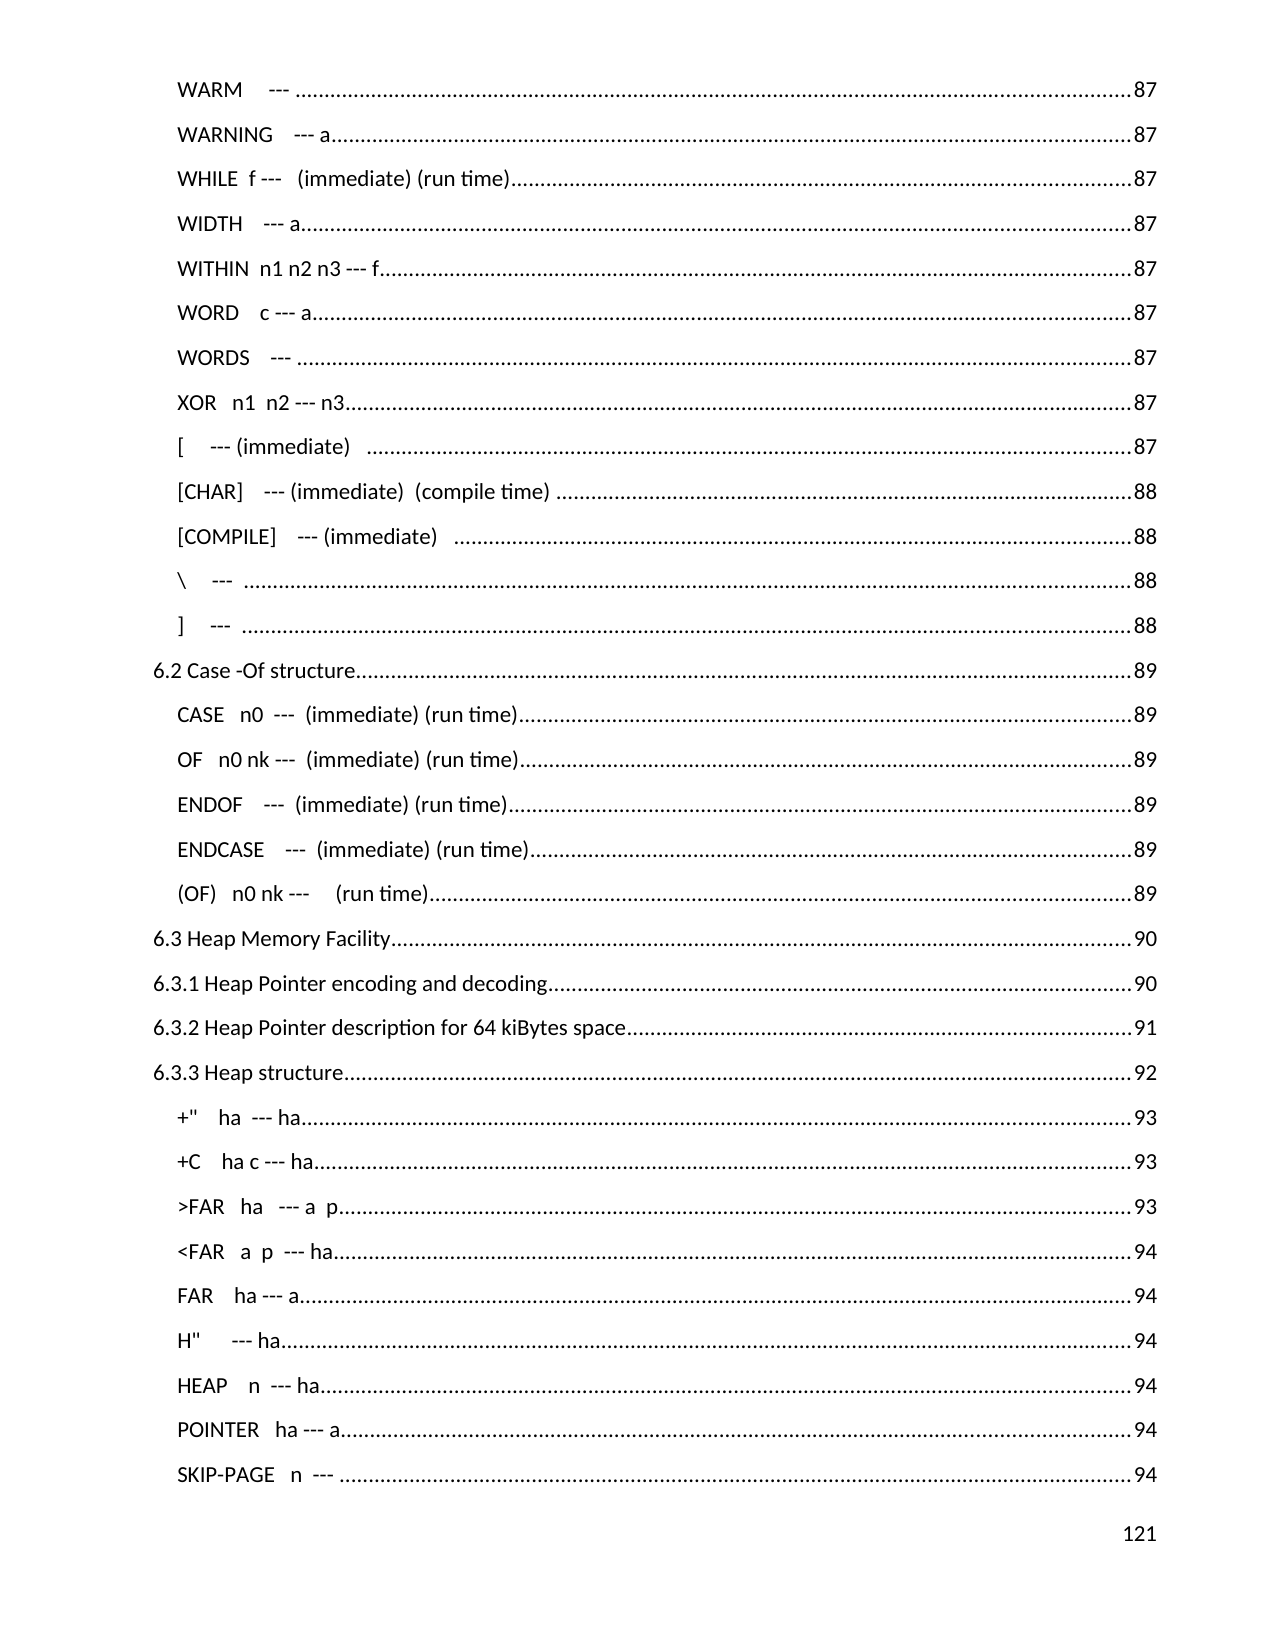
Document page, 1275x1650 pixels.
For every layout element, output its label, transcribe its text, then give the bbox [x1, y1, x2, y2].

text +" ha --- ha 93 [177, 1103, 1157, 1131]
text WORDS --- 87 [177, 343, 1157, 371]
text ENDCASE --- (immediate) (run time) 89 [177, 835, 1157, 863]
text ] --- 88 [177, 611, 1157, 639]
text WHILE f --- (immediate) (run time) 87 [177, 164, 1157, 192]
text SKIP-PAGE n --- 94 [177, 1460, 1157, 1488]
text FAR ha --- a 94 [177, 1282, 1157, 1309]
text H" --- ha 94 [177, 1326, 1157, 1354]
text WORD c --- a 87 [177, 298, 1157, 326]
text 6.3 Heap Memory Facility 90 [148, 924, 1157, 952]
text (OF) n0 nk --- (run time) 89 [177, 879, 1157, 907]
text WARM --- 87 [177, 75, 1157, 103]
text [ --- (immediate) 87 [177, 432, 1157, 461]
text 6.3.1 Heap Pointer encoding and decoding 90 [148, 969, 1157, 997]
text <FAR a p --- ha 94 [177, 1237, 1157, 1265]
text \ --- 88 [177, 567, 1157, 594]
text ENDOF --- (immediate) (run time) 89 [177, 790, 1157, 818]
text WITHIN n1 n2 n3 --- f 87 [177, 254, 1157, 282]
text HEAP n --- ha 94 [177, 1371, 1157, 1399]
text 6.2 Case -Of structure 89 [148, 656, 1157, 684]
text >FAR ha --- a p 93 [177, 1192, 1157, 1220]
text [CHAR] --- (immediate) (compile time) 88 [177, 477, 1157, 505]
text POINTER ha --- a 94 [177, 1416, 1157, 1444]
text [COMPILE] --- (immediate) 88 [177, 522, 1157, 550]
text +C ha c --- ha 93 [177, 1147, 1157, 1176]
text OF n0 nk --- (immediate) (run time) 89 [177, 745, 1157, 773]
text 6.3.2 Heap Pointer description for 64 kiBytes space 91 [148, 1013, 1157, 1041]
text WIDTH --- a 87 [177, 209, 1157, 237]
text 6.3.3 Heap structure 92 [148, 1058, 1157, 1086]
text XOR n1 n2 --- n3 87 [177, 388, 1157, 416]
text CASE n0 --- (immediate) (run time) 89 [177, 701, 1157, 729]
text WARNING --- a 87 [177, 120, 1157, 148]
